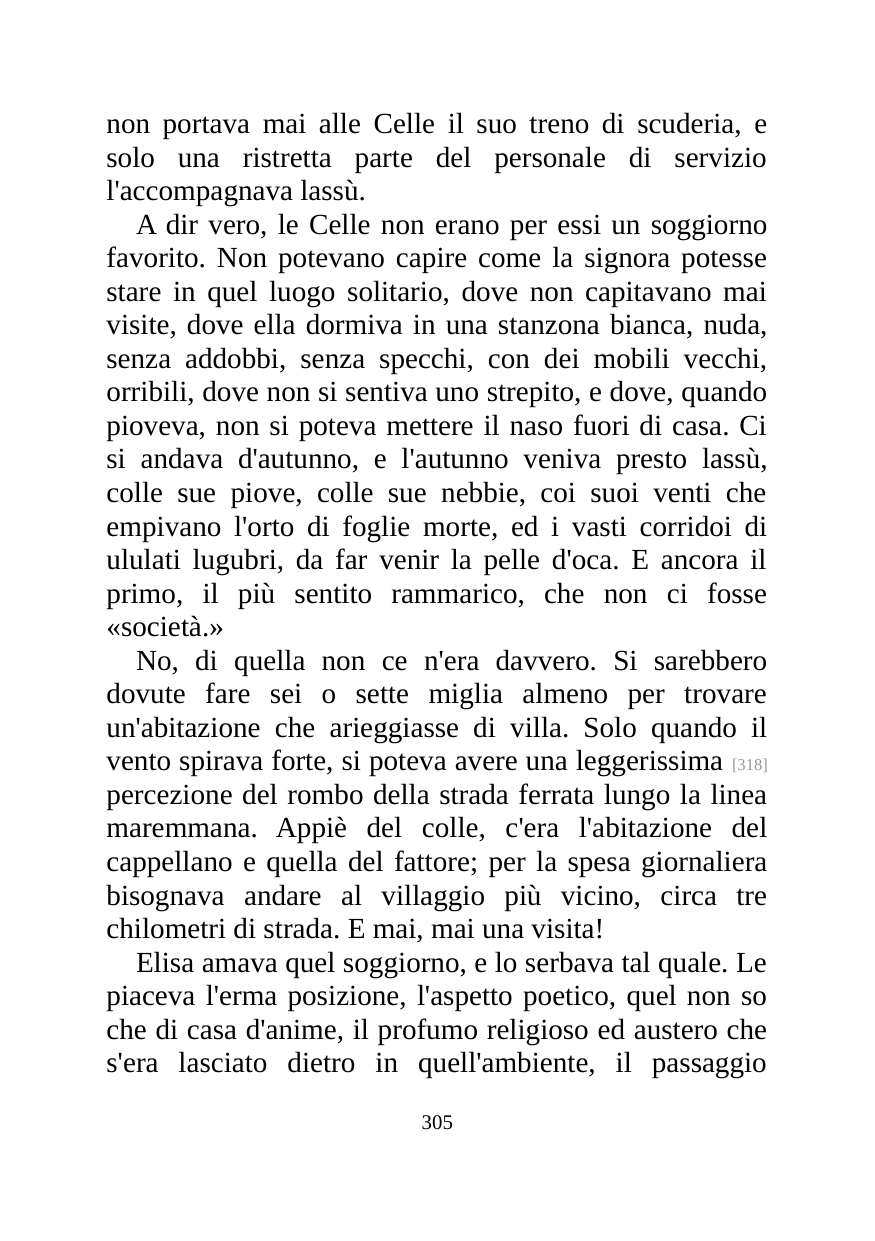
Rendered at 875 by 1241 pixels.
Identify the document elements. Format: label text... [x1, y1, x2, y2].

text non portava mai alle Celle il suo treno di scuderia, e solo una ristretta parte del personale di servizio l'accompagnava lassù. [106, 106, 768, 207]
text A dir vero, le Celle non erano per essi un soggiorno favorito. Non potevano capire come la signora potesse stare in quel luogo solitario, dove non capitavano mai visite, dove ella dormiva in una stanzona bianca, nuda, senza addobbi, senza specchi, con dei mobili vecchi, orribili, dove non si sentiva uno strepito, e dove, quando pioveva, non si poteva mettere il naso fuori di casa. Ci si andava d'autunno, e l'autunno veniva presto lassù, colle sue piove, colle sue nebbie, coi suoi venti che empivano l'orto di foglie morte, ed i vasti corridoi di ululati lugubri, da far venir la pelle d'oca. E ancora il primo, il più sentito rammarico, che non ci fosse «società.» [106, 207, 768, 643]
text No, di quella non ce n'era davvero. Si sarebbero dovute fare sei o sette miglia almeno per trovare un'abitazione che arieggiasse di villa. Solo quando il vento spirava forte, si poteva avere una leggerissima [318] percezione del rombo della strada ferrata lungo la linea maremmana. Appiè del colle, c'era l'abitazione del cappellano e quella del fattore; per la spesa giornaliera bisognava andare al villaggio più vicino, circa tre chilometri di strada. E mai, mai una visita! [106, 643, 768, 945]
text Elisa amava quel soggiorno, e lo serbava tal quale. Le piaceva l'erma posizione, l'aspetto poetico, quel non so che di casa d'anime, il profumo religioso ed austero che s'era lasciato dietro in quell'ambiente, il passaggio [106, 945, 768, 1079]
